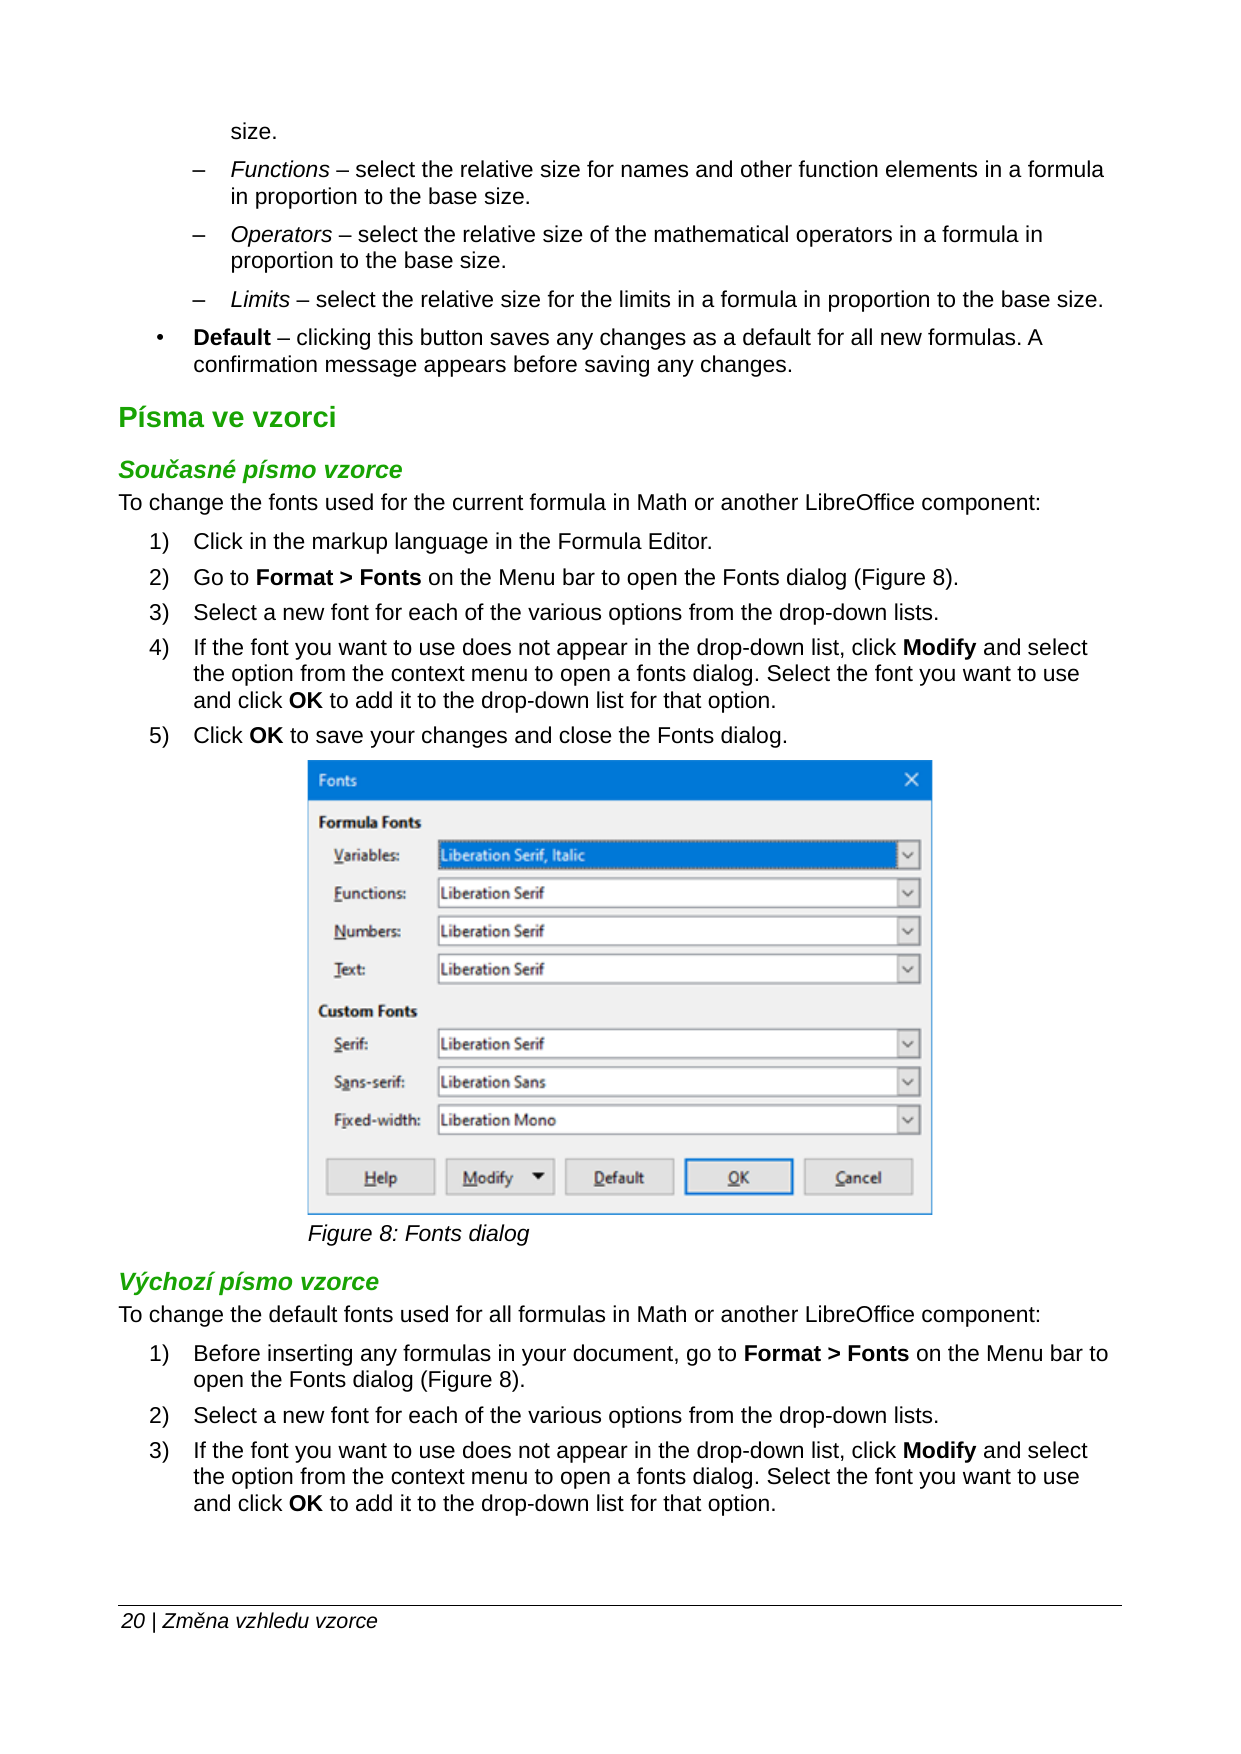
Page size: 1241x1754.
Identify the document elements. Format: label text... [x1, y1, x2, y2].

list Operators – select the relative size of the mathematical operators in a formula in proportion to the base size. [192, 221, 1122, 274]
text Figure 8: Fonts dialog [308, 1215, 933, 1246]
text To change the default fonts used for all formulas in Math or another LibreOffice component: [118, 1301, 1122, 1328]
list Before inserting any formulas in your document, go to Format > Fonts on the Menu bar to open the Fonts dialog (Figure 8). [169, 1340, 1122, 1393]
list Default – clicking this button saves any changes as a default for all new formulas. A confirmation message appears before saving any changes. [156, 324, 1122, 377]
list Select a new font for each of the various options from the drop-down lists. [169, 1402, 1122, 1428]
list Go to Format > Fonts on the Menu bar to open the Fonts dialog (Figure 8). [169, 563, 1122, 590]
list size. [192, 118, 1122, 144]
picture [307, 760, 933, 1215]
list If the font you want to use does not appear in the drop-down list, click Modify and select the option from the context menu to open a fonts dialog. Select the font you want to use and click OK to add it to the drop-down list for that option. [169, 634, 1122, 713]
list Functions – select the relative size for names and other function elements in a formula in proportion to the base size. [192, 156, 1122, 209]
subtitle Písma ve vzorci [118, 401, 1122, 434]
subtitle Výchozí písmo vzorce [118, 1267, 1122, 1295]
list Click OK to save your changes and close the Fonts dialog. [169, 722, 1122, 748]
list Select a new font for each of the various options from the drop-down lists. [169, 599, 1122, 625]
list If the font you want to use does not appear in the drop-down list, click Modify and select the option from the context menu to open a fonts dialog. Select the font you want to use and click OK to add it to the drop-down list for that option. [169, 1437, 1122, 1516]
text To change the fonts used for the current formula in Math or another LibreOffice component: [118, 489, 1122, 516]
list Click in the markup language in the Formula Editor. [169, 528, 1122, 554]
subtitle Současné písmo vzorce [118, 455, 1122, 483]
list Limits – select the relative size for the limits in a formula in proportion to the base size. [192, 286, 1122, 312]
